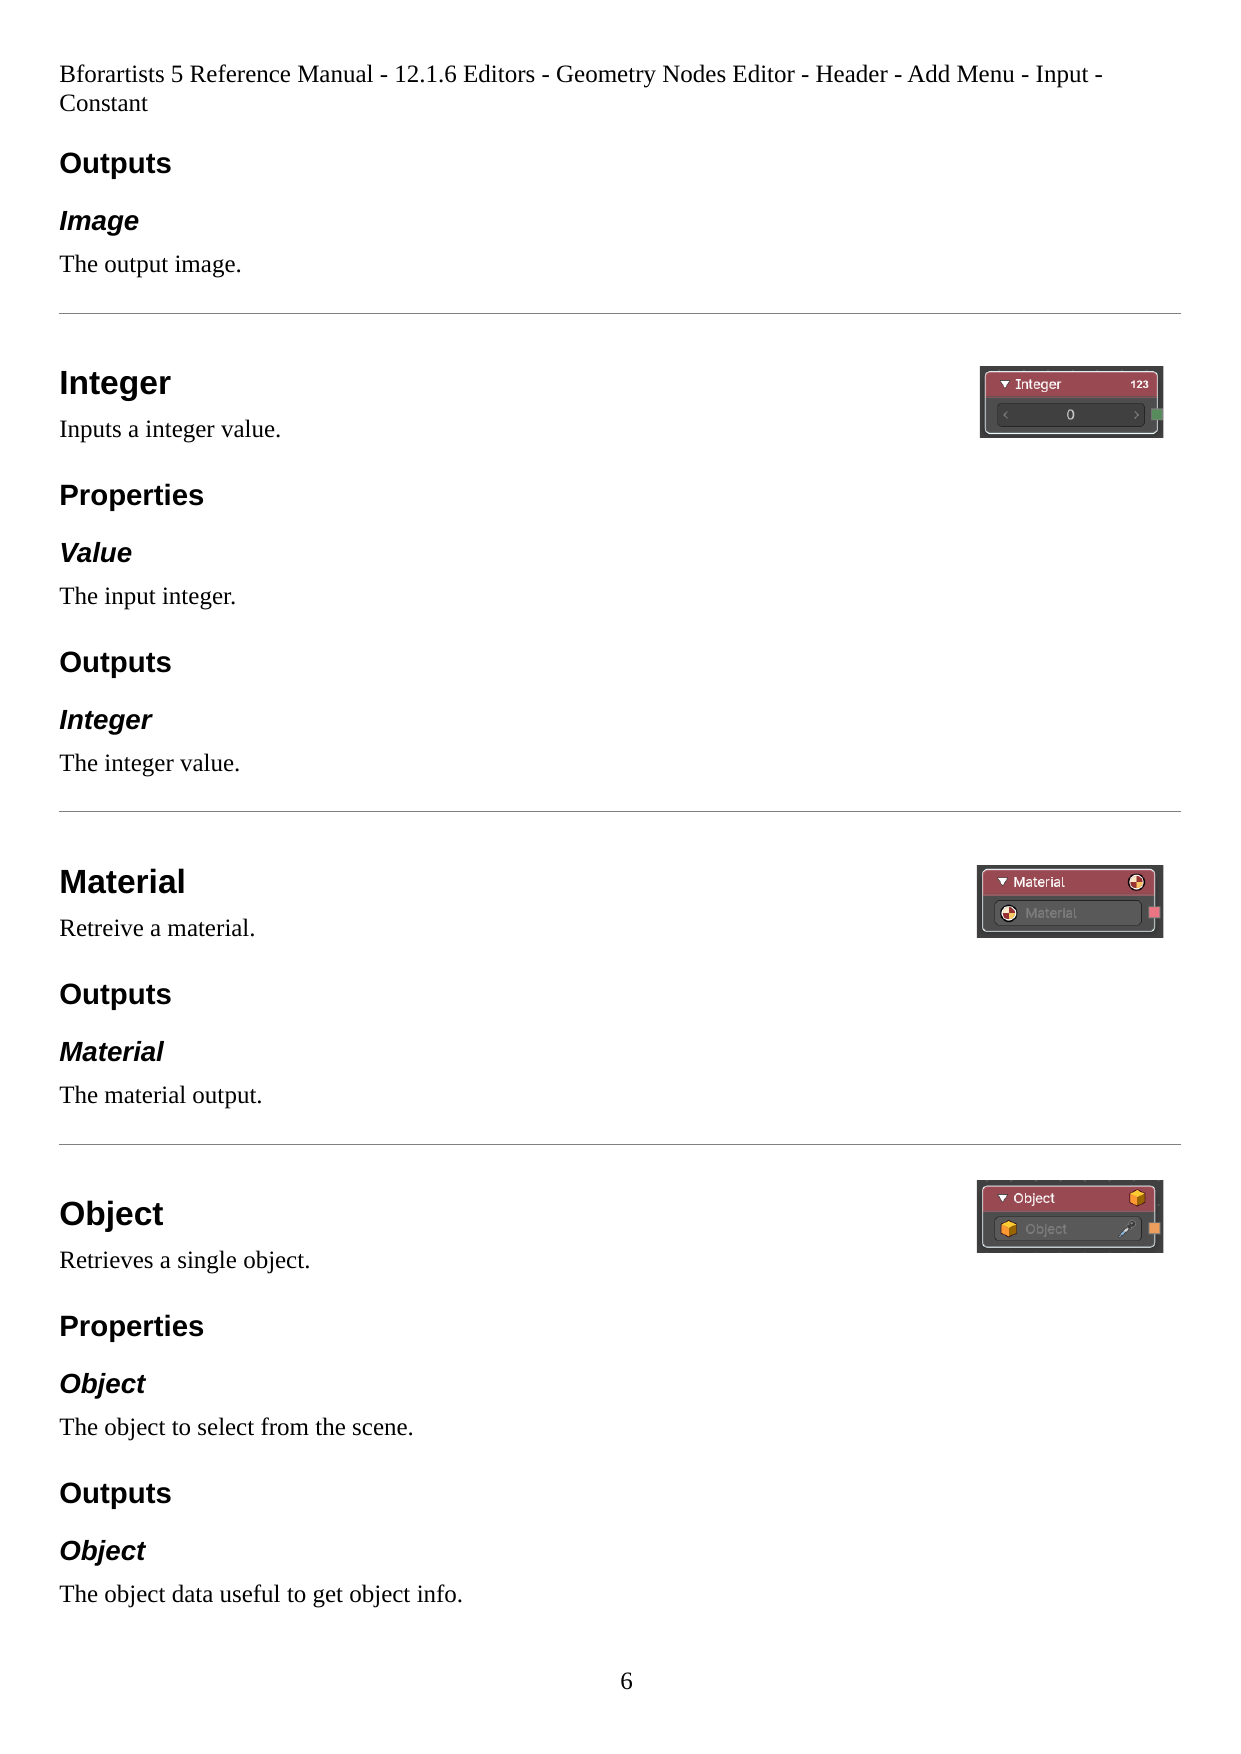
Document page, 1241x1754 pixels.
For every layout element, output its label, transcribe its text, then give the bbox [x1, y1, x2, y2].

picture [979, 366, 1164, 438]
subtitle Image [59, 205, 1181, 237]
subtitle Properties [59, 478, 1181, 512]
picture [976, 1180, 1164, 1253]
text The output image. [59, 249, 1181, 278]
subtitle Value [59, 537, 1181, 569]
subtitle Outputs [59, 146, 1181, 180]
text The input integer. [59, 581, 1181, 610]
subtitle Properties [59, 1309, 1181, 1342]
subtitle Outputs [59, 1476, 1181, 1509]
text The object data useful to get object info. [59, 1579, 1181, 1607]
subtitle Outputs [59, 645, 1181, 678]
text The integer value. [59, 748, 1181, 777]
subtitle Material [59, 1036, 1181, 1067]
text The object to select from the scene. [59, 1412, 1181, 1441]
text The material output. [59, 1080, 1181, 1109]
text Retreive a material. [59, 913, 1181, 942]
subtitle Object [59, 1534, 1181, 1566]
text Retrieves a single object. [59, 1245, 1181, 1274]
subtitle Material [59, 862, 1181, 901]
picture [976, 865, 1164, 938]
text Inputs a integer value. [59, 414, 1181, 443]
subtitle [1164, 1194, 1181, 1233]
subtitle Object [59, 1194, 976, 1233]
subtitle Outputs [59, 977, 1181, 1011]
subtitle Integer [59, 363, 1181, 402]
subtitle Object [59, 1367, 1181, 1399]
subtitle Integer [59, 703, 1181, 735]
